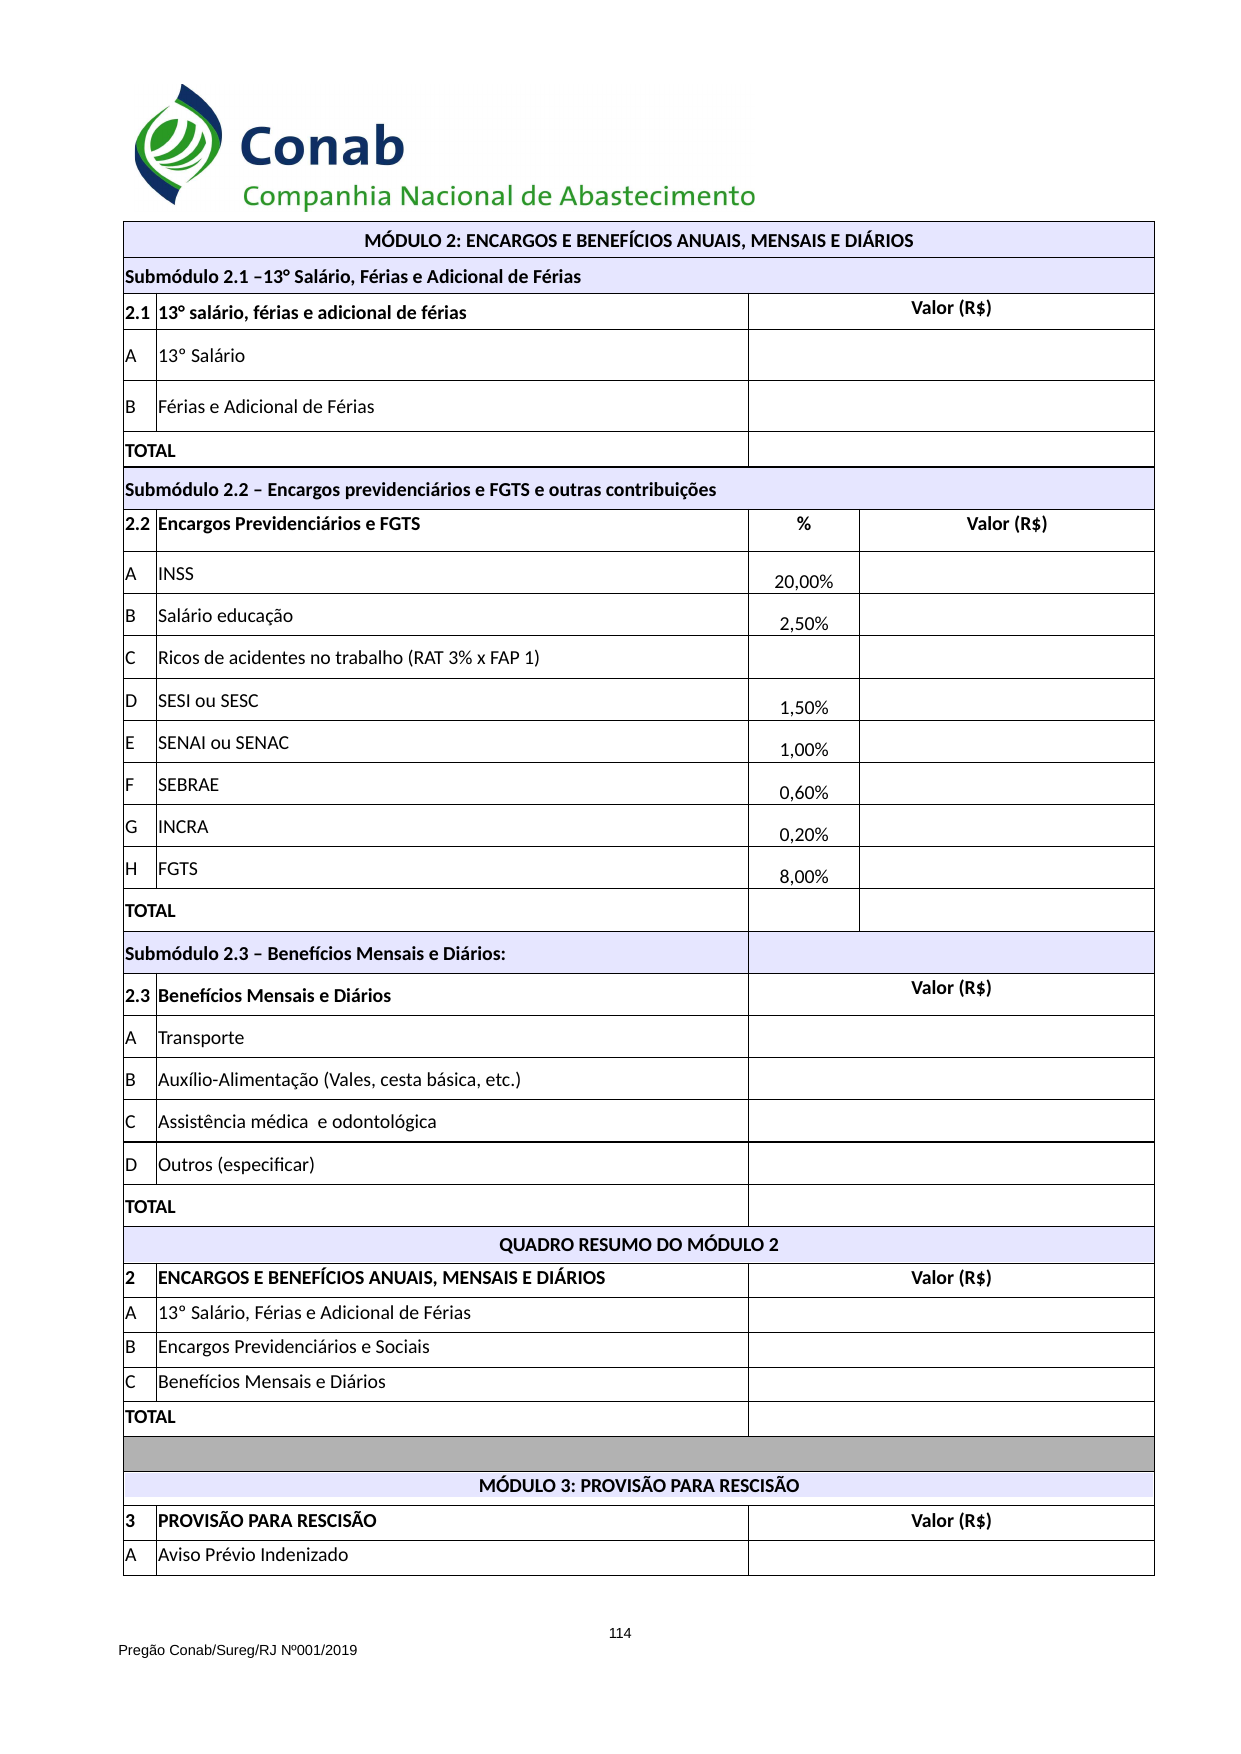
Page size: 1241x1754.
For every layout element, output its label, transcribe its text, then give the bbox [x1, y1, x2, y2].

table_cell B [124, 1058, 156, 1099]
table_cell F [124, 763, 156, 804]
table_cell [749, 1402, 1154, 1436]
table_cell 13º Salário [157, 330, 748, 379]
table_cell H [124, 847, 156, 888]
table_cell 13° salário, férias e adicional de férias [157, 294, 748, 329]
table_cell Submódulo 2.3 – Benefícios Mensais e Diários: [124, 932, 748, 973]
table_cell B [124, 594, 156, 635]
table_cell MÓDULO 2: ENCARGOS E BENEFÍCIOS ANUAIS, MENSAIS E DIÁRIOS [124, 222, 1154, 257]
table_cell Transporte [157, 1016, 748, 1057]
table_cell 0,20% [749, 805, 859, 846]
table_cell [749, 432, 1154, 466]
table_cell Encargos Previdenciários e FGTS [157, 510, 748, 551]
table_cell B [124, 1333, 156, 1367]
table_cell Auxílio-Alimentação (Vales, cesta básica, etc.) [157, 1058, 748, 1099]
table_cell MÓDULO 3: PROVISÃO PARA RESCISÃO [124, 1472, 1154, 1505]
table_cell 1,00% [749, 721, 859, 762]
table_cell SENAI ou SENAC [157, 721, 748, 762]
picture [134, 84, 755, 212]
table_cell [860, 636, 1154, 677]
table_cell A [124, 1541, 156, 1575]
table_cell 0,60% [749, 763, 859, 804]
table_cell [860, 679, 1154, 719]
table_cell SESI ou SESC [157, 679, 748, 719]
table_cell C [124, 1100, 156, 1141]
table_cell TOTAL [124, 1185, 748, 1226]
table_cell ENCARGOS E BENEFÍCIOS ANUAIS, MENSAIS E DIÁRIOS [157, 1264, 748, 1297]
table_cell Valor (R$) [749, 1506, 1154, 1540]
table_cell D [124, 679, 156, 719]
table_cell [749, 1541, 1154, 1575]
table_cell Benefícios Mensais e Diários [157, 1368, 748, 1401]
table_cell [749, 1016, 1154, 1057]
table_cell [749, 1368, 1154, 1401]
table_cell % [749, 510, 859, 551]
table_cell C [124, 1368, 156, 1401]
table_cell 2 [124, 1264, 156, 1297]
table_cell [860, 763, 1154, 804]
table_cell Férias e Adicional de Férias [157, 381, 748, 431]
table_cell Salário educação [157, 594, 748, 635]
table_cell PROVISÃO PARA RESCISÃO [157, 1506, 748, 1540]
table_cell Encargos Previdenciários e Sociais [157, 1333, 748, 1367]
table_cell [860, 805, 1154, 846]
table_cell Valor (R$) [749, 974, 1154, 1015]
table_cell [749, 381, 1154, 431]
table_cell Outros (especificar) [157, 1143, 748, 1184]
table_cell TOTAL [124, 889, 748, 931]
table_cell Valor (R$) [749, 1264, 1154, 1297]
table_cell A [124, 1016, 156, 1057]
table_cell E [124, 721, 156, 762]
table_cell [860, 721, 1154, 762]
table_cell TOTAL [124, 432, 748, 466]
table_cell [749, 330, 1154, 379]
table_cell [124, 1437, 1154, 1471]
table_cell 8,00% [749, 847, 859, 888]
table_cell [749, 932, 1154, 973]
table_cell [749, 1058, 1154, 1099]
table_cell [749, 1185, 1154, 1226]
table_cell 13º Salário, Férias e Adicional de Férias [157, 1298, 748, 1332]
table_cell INSS [157, 552, 748, 593]
table_cell [749, 1143, 1154, 1184]
table_cell INCRA [157, 805, 748, 846]
table_cell SEBRAE [157, 763, 748, 804]
table_cell Aviso Prévio Indenizado [157, 1541, 748, 1575]
table_cell [749, 1100, 1154, 1141]
table_cell A [124, 1298, 156, 1332]
table_cell 3 [124, 1506, 156, 1540]
table_cell G [124, 805, 156, 846]
table_cell 2,50% [749, 594, 859, 635]
table_cell [749, 1298, 1154, 1332]
table_cell 1,50% [749, 679, 859, 719]
table_cell B [124, 381, 156, 431]
table_cell [860, 847, 1154, 888]
table_cell [749, 636, 859, 677]
table_cell FGTS [157, 847, 748, 888]
table_cell [860, 552, 1154, 593]
table_cell Valor (R$) [860, 510, 1154, 551]
table_cell [860, 594, 1154, 635]
table_cell D [124, 1143, 156, 1184]
table_cell Ricos de acidentes no trabalho (RAT 3% x FAP 1) [157, 636, 748, 677]
table_cell Benefícios Mensais e Diários [157, 974, 748, 1015]
table_cell A [124, 552, 156, 593]
table_cell 2.1 [124, 294, 156, 329]
table_cell Assistência médica e odontológica [157, 1100, 748, 1141]
table_cell [860, 889, 1154, 931]
table_cell 20,00% [749, 552, 859, 593]
table_cell [749, 889, 859, 931]
table_cell TOTAL [124, 1402, 748, 1436]
table_cell Submódulo 2.1 –13° Salário, Férias e Adicional de Férias [124, 258, 1154, 293]
table_cell Submódulo 2.2 – Encargos previdenciários e FGTS e outras contribuições [124, 468, 1154, 509]
table_cell Valor (R$) [749, 294, 1154, 329]
table_cell A [124, 330, 156, 379]
table_cell C [124, 636, 156, 677]
table_cell 2.3 [124, 974, 156, 1015]
table_cell 2.2 [124, 510, 156, 551]
table_cell [749, 1333, 1154, 1367]
table_cell QUADRO RESUMO DO MÓDULO 2 [124, 1227, 1154, 1262]
